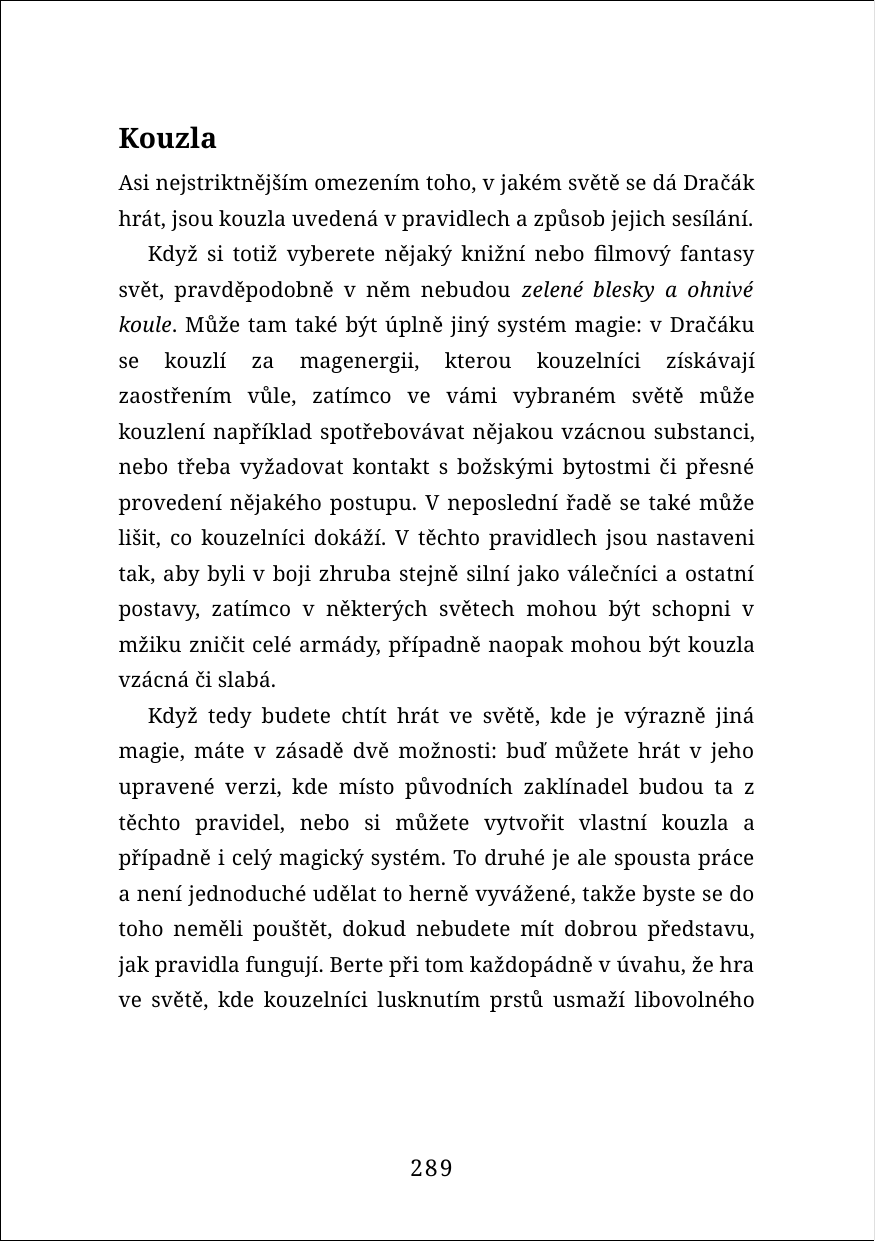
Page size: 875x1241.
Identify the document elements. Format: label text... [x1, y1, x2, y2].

text Asi nejstriktnějším omezením toho, v jakém světě se dá Dračák hrát, jsou kouzla uvedená v pravidlech a způsob jejich sesílání. Když si totiž vyberete nějaký knižní nebo filmový fantasy svět, pravděpodobně v něm nebudou zelené blesky a ohnivé koule. Může tam také být úplně jiný systém magie: v Dračáku se kouzlí za magenergii, kterou kouzelníci získávají zaostřením vůle, zatímco ve vámi vybraném světě může kouzlení například spotřebovávat nějakou vzácnou substanci, nebo třeba vyžadovat kontakt s božskými bytostmi či přesné provedení nějakého postupu. V neposlední řadě se také může lišit, co kouzelníci dokáží. V těchto pravidlech jsou nastaveni tak, aby byli v boji zhruba stejně silní jako válečníci a ostatní postavy, zatímco v některých světech mohou být schopni v mžiku zničit celé armády, případně naopak mohou být kouzla vzácná či slabá. Když tedy budete chtít hrát ve světě, kde je výrazně jiná magie, máte v zásadě dvě možnosti: buď můžete hrát v jeho upravené verzi, kde místo původních zaklínadel budou ta z těchto pravidel, nebo si můžete vytvořit vlastní kouzla a případně i celý magický systém. To druhé je ale spousta práce a není jednoduché udělat to herně vyvážené, takže byste se do toho neměli pouštět, dokud nebudete mít dobrou představu, jak pravidla fungují. Berte při tom každopádně v úvahu, že hra ve světě, kde kouzelníci lusknutím prstů usmaží libovolného [118, 168, 756, 1014]
subtitle Kouzla [118, 118, 756, 157]
